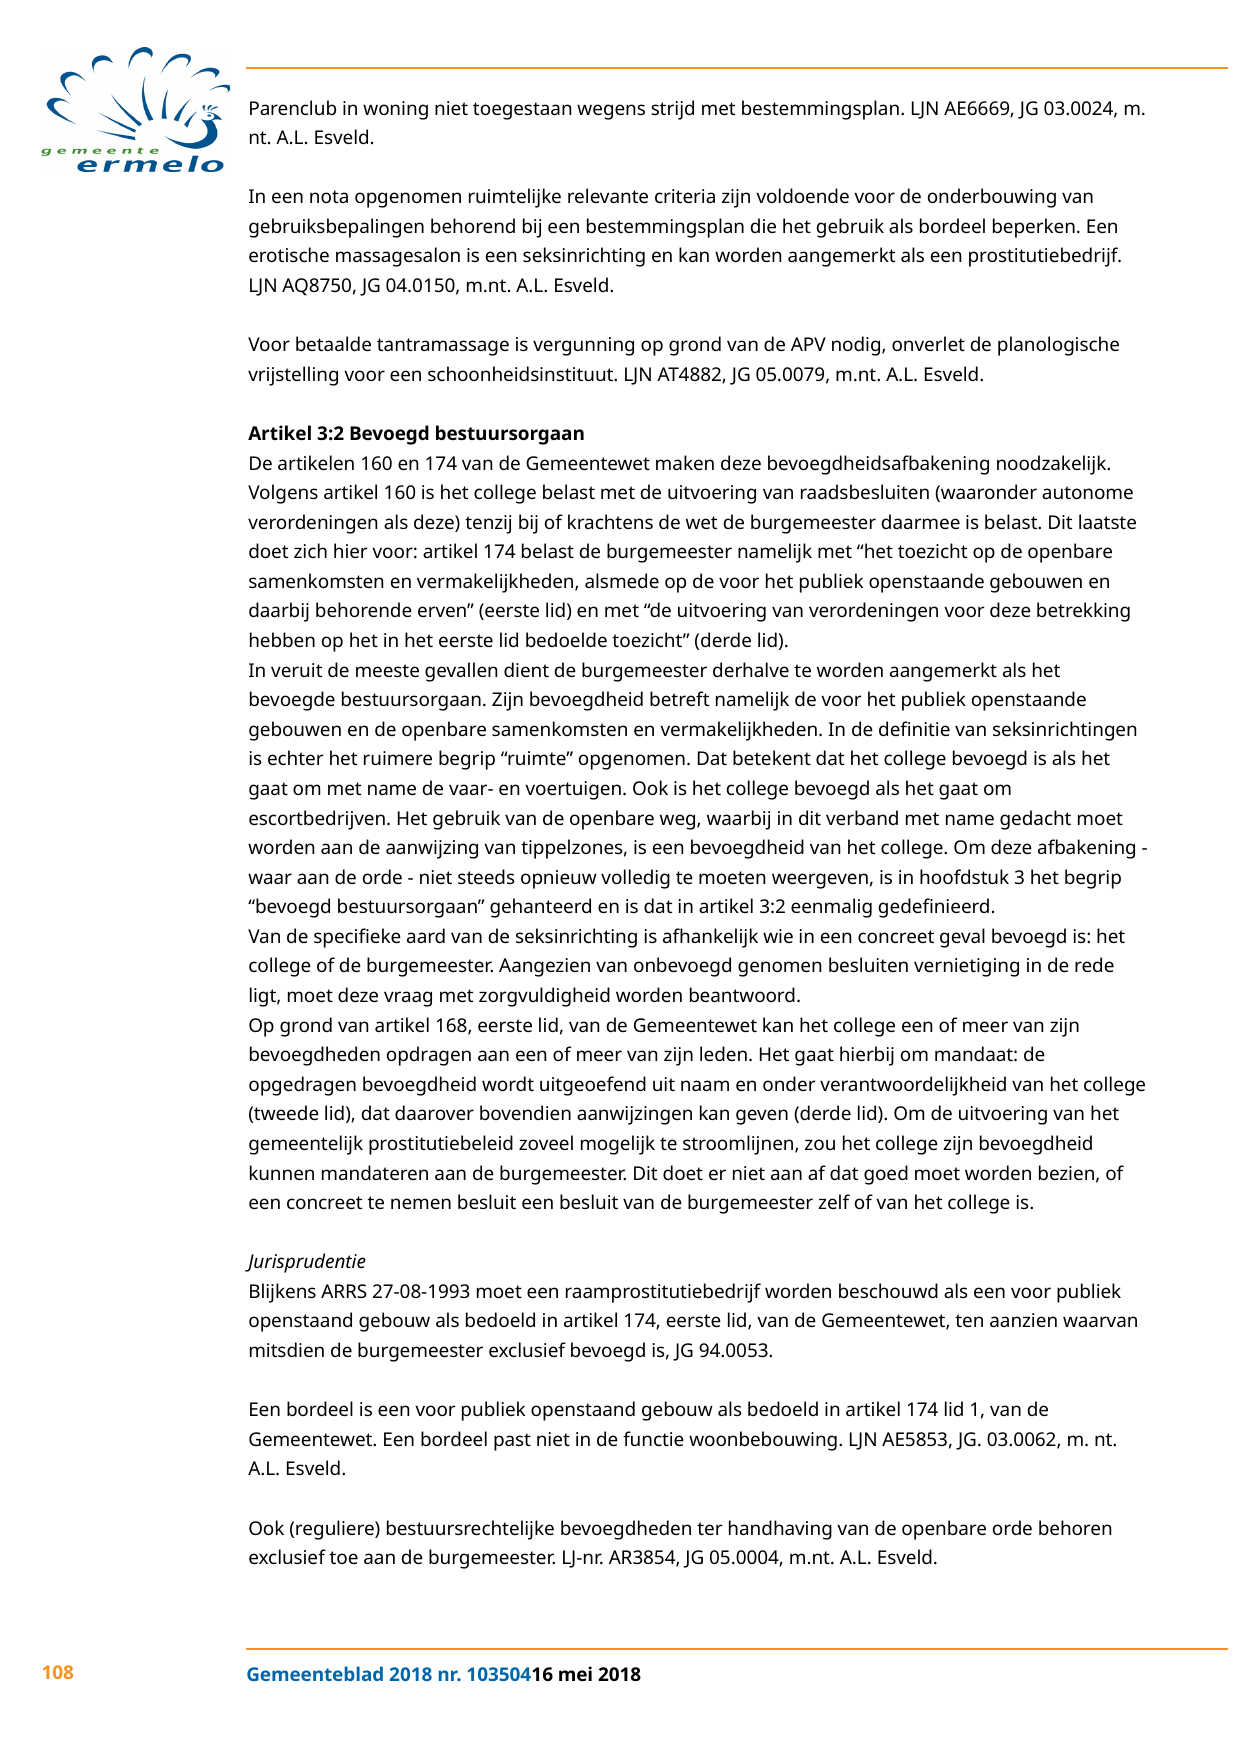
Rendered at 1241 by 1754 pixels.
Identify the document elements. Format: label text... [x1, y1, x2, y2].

text De artikelen 160 en 174 van de Gemeentewet maken deze bevoegdheidsafbakening noodzakelijk. Volgens artikel 160 is het college belast met de uitvoering van raadsbesluiten (waaronder autonome verordeningen als deze) tenzij bij of krachtens de wet de burgemeester daarmee is belast. Dit laatste doet zich hier voor: artikel 174 belast de burgemeester namelijk met “het toezicht op de openbare samenkomsten en vermakelijkheden, alsmede op de voor het publiek openstaande gebouwen en daarbij behorende erven” (eerste lid) en met “de uitvoering van verordeningen voor deze betrekking hebben op het in het eerste lid bedoelde toezicht” (derde lid). [248, 450, 1152, 653]
picture [41, 47, 231, 172]
text Jurisprudentie [248, 1248, 1152, 1274]
text Van de specifieke aard van de seksinrichting is afhankelijk wie in een concreet geval bevoegd is: het college of de burgemeester. Aangezien van onbevoegd genomen besluiten vernietiging in de rede ligt, moet deze vraag met zorgvuldigheid worden beantwoord. [248, 923, 1152, 1008]
text Artikel 3:2 Bevoegd bestuursorgaan [248, 420, 1152, 446]
text Parenclub in woning niet toegestaan wegens strijd met bestemmingsplan. LJN AE6669, JG 03.0024, m. nt. A.L. Esveld. [248, 95, 1152, 150]
text Ook (reguliere) bestuursrechtelijke bevoegdheden ter handhaving van de openbare orde behoren exclusief toe aan de burgemeester. LJ-nr. AR3854, JG 05.0004, m.nt. A.L. Esveld. [248, 1515, 1152, 1570]
text Blijkens ARRS 27-08-1993 moet een raamprostitutiebedrijf worden beschouwd als een voor publiek openstaand gebouw als bedoeld in artikel 174, eerste lid, van de Gemeentewet, ten aanzien waarvan mitsdien de burgemeester exclusief bevoegd is, JG 94.0053. [248, 1278, 1152, 1363]
text Een bordeel is een voor publiek openstaand gebouw als bedoeld in artikel 174 lid 1, van de Gemeentewet. Een bordeel past niet in de functie woonbebouwing. LJN AE5853, JG. 03.0062, m. nt. A.L. Esveld. [248, 1396, 1152, 1481]
text Op grond van artikel 168, eerste lid, van de Gemeentewet kan het college een of meer van zijn bevoegdheden opdragen aan een of meer van zijn leden. Het gaat hierbij om mandaat: de opgedragen bevoegdheid wordt uitgeoefend uit naam en onder verantwoordelijkheid van het college (tweede lid), dat daarover bovendien aanwijzingen kan geven (derde lid). Om de uitvoering van het gemeentelijk prostitutiebeleid zoveel mogelijk te stroomlijnen, zou het college zijn bevoegdheid kunnen mandateren aan de burgemeester. Dit doet er niet aan af dat goed moet worden bezien, of een concreet te nemen besluit een besluit van de burgemeester zelf of van het college is. [248, 1012, 1152, 1215]
text In veruit de meeste gevallen dient de burgemeester derhalve te worden aangemerkt als het bevoegde bestuursorgaan. Zijn bevoegdheid betreft namelijk de voor het publiek openstaande gebouwen en de openbare samenkomsten en vermakelijkheden. In de definitie van seksinrichtingen is echter het ruimere begrip “ruimte” opgenomen. Dat betekent dat het college bevoegd is als het gaat om met name de vaar- en voertuigen. Ook is het college bevoegd als het gaat om escortbedrijven. Het gebruik van de openbare weg, waarbij in dit verband met name gedacht moet worden aan de aanwijzing van tippelzones, is een bevoegdheid van het college. Om deze afbakening - waar aan de orde - niet steeds opnieuw volledig te moeten weergeven, is in hoofdstuk 3 het begrip “bevoegd bestuursorgaan” gehanteerd en is dat in artikel 3:2 eenmalig gedefinieerd. [248, 657, 1152, 919]
text Voor betaalde tantramassage is vergunning op grond van de APV nodig, onverlet de planologische vrijstelling voor een schoonheidsinstituut. LJN AT4882, JG 05.0079, m.nt. A.L. Esveld. [248, 331, 1152, 387]
text In een nota opgenomen ruimtelijke relevante criteria zijn voldoende voor de onderbouwing van gebruiksbepalingen behorend bij een bestemmingsplan die het gebruik als bordeel beperken. Een erotische massagesalon is een seksinrichting en kan worden aangemerkt als een prostitutiebedrijf. LJN AQ8750, JG 04.0150, m.nt. A.L. Esveld. [248, 183, 1152, 298]
